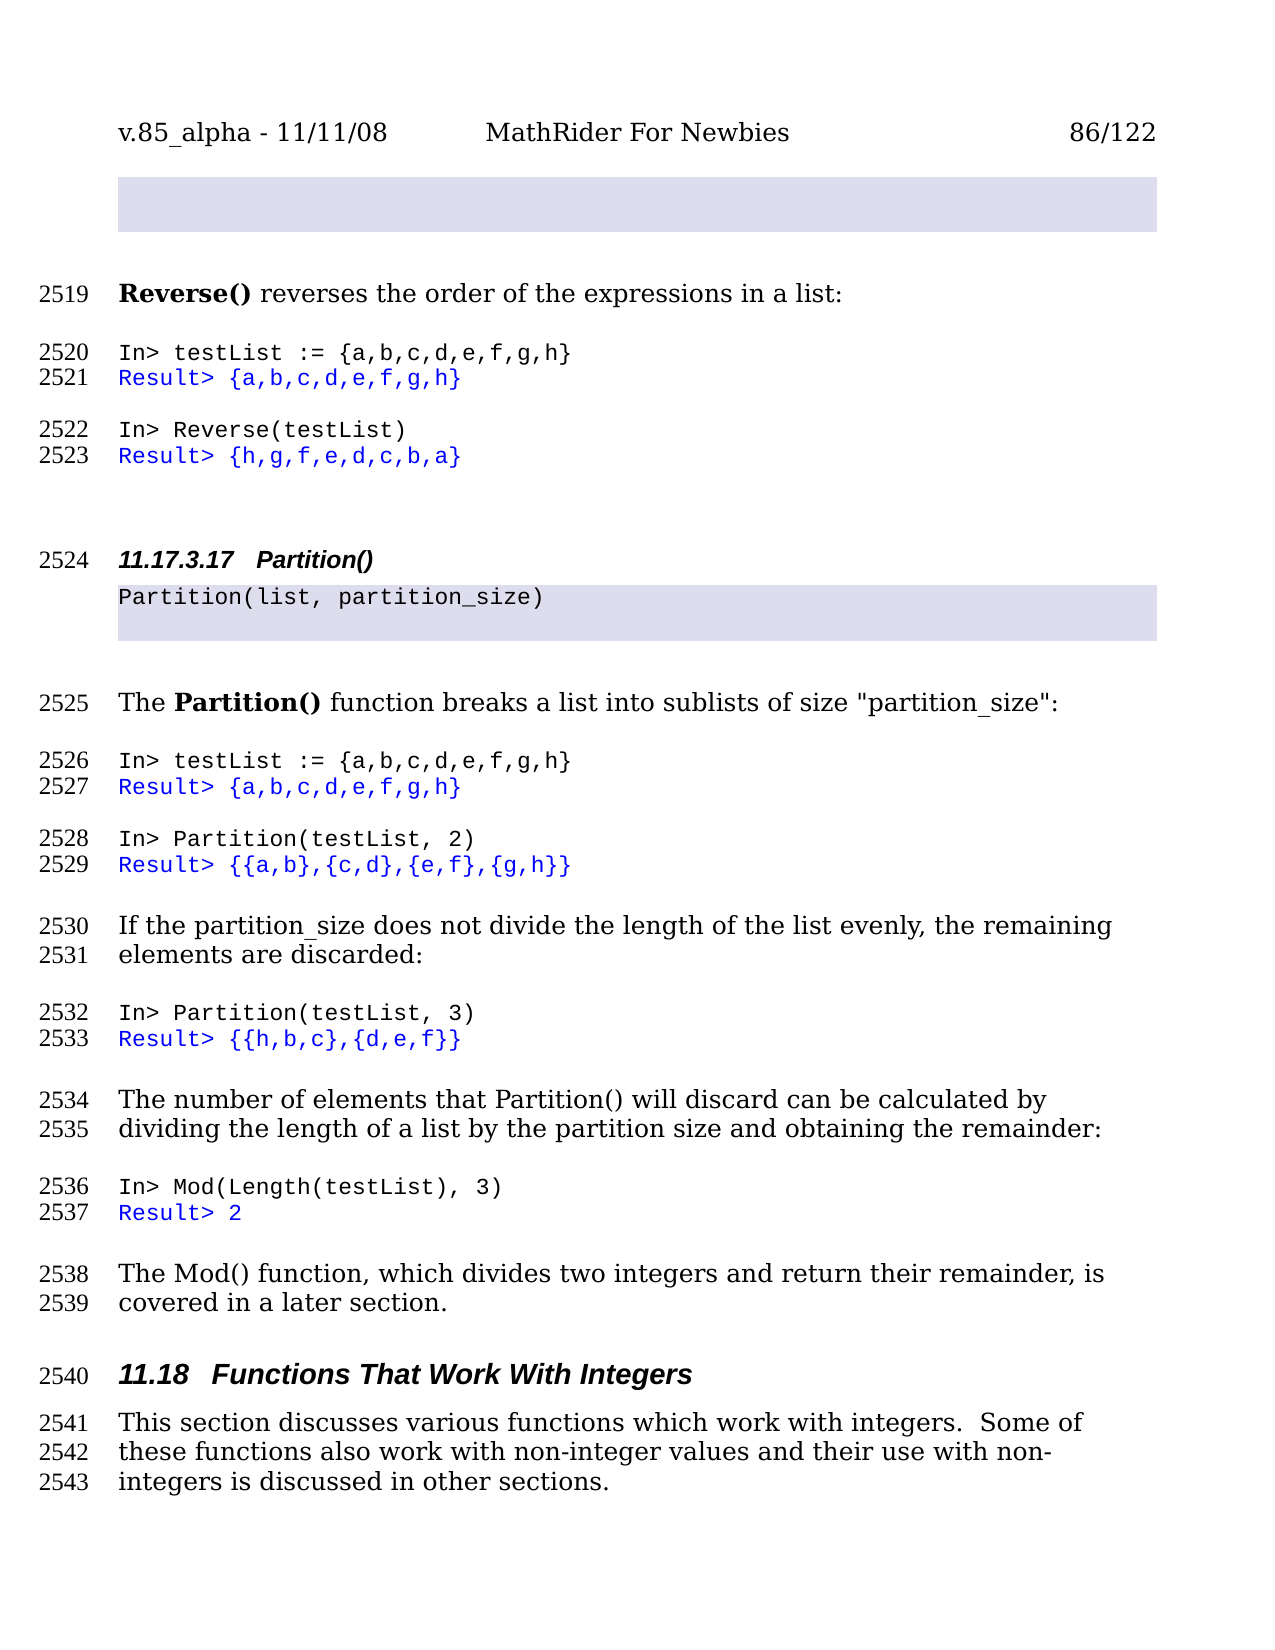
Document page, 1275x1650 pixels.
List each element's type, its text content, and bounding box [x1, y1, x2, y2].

subtitle Functions That Work With Integers [118, 1357, 1157, 1390]
text If the partition_size does not divide the length of the list evenly, the remaining elements are discarded: [118, 911, 1157, 969]
text Result> {h,g,f,e,d,c,b,a} [118, 444, 1157, 471]
text Result> {{h,b,c},{d,e,f}} [118, 1027, 1157, 1053]
text In> Partition(testList, 3) [118, 1001, 1157, 1027]
table_header [118, 177, 1157, 232]
text In> testList := {a,b,c,d,e,f,g,h} [118, 341, 1157, 367]
text The Mod() function, which divides two integers and return their remainder, is covered in a later section. [118, 1259, 1157, 1318]
text Reverse() reverses the order of the expressions in a list: [118, 279, 1157, 309]
text This section discusses various functions which work with integers. Some of these functions also work with non-integer values and their use with non-integers is discussed in other sections. [118, 1408, 1157, 1496]
text In> Reverse(testList) [118, 419, 1157, 444]
text Result> 2 [118, 1201, 1157, 1227]
text In> Partition(testList, 2) [118, 827, 1157, 853]
text In> Mod(Length(testList), 3) [118, 1176, 1157, 1201]
text In> testList := {a,b,c,d,e,f,g,h} [118, 749, 1157, 775]
text Result> {a,b,c,d,e,f,g,h} [118, 367, 1157, 393]
subtitle Partition() [118, 545, 1157, 573]
text The number of elements that Partition() will discard can be calculated by dividing the length of a list by the partition size and obtaining the remainder: [118, 1085, 1157, 1143]
text Result> {a,b,c,d,e,f,g,h} [118, 775, 1157, 801]
text Result> {{a,b},{c,d},{e,f},{g,h}} [118, 853, 1157, 879]
text The Partition() function breaks a list into sublists of size "partition_size": [118, 688, 1157, 717]
table_header Partition(list, partition_size) [118, 585, 1157, 641]
